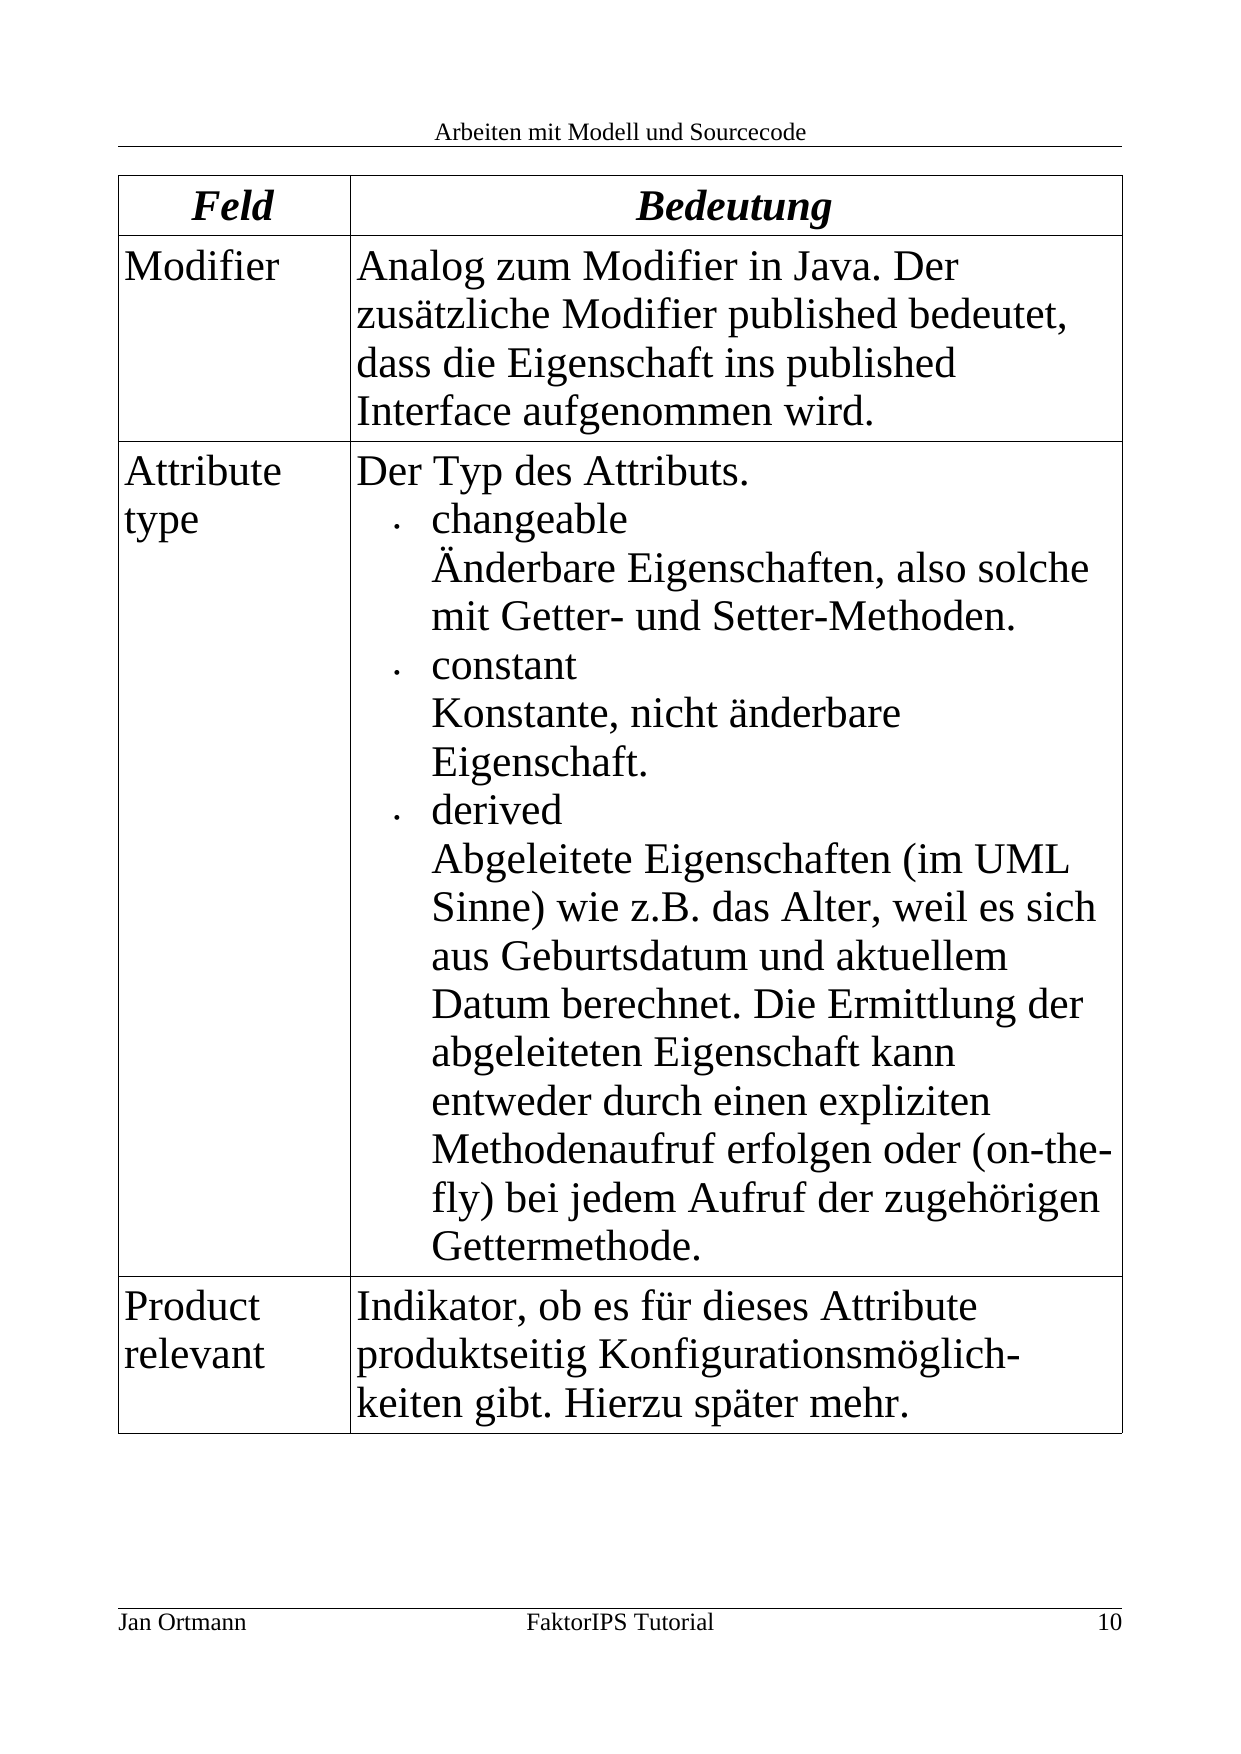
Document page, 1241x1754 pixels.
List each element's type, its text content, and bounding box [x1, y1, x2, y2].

table_header Bedeutung [351, 176, 1122, 235]
table_header Feld [119, 176, 350, 235]
table_cell Product relevant [119, 1277, 350, 1433]
table_cell Der Typ des Attributs. changeable Änderbare Eigenschaften, also solche mit Getter- und Setter-Methoden. constant Konstante, nicht änderbare Eigenschaft. derived Abgeleitete Eigenschaften (im UML Sinne) wie z.B. das Alter, weil es sich aus Geburtsdatum und aktuellem Datum berechnet. Die Ermittlung der abgeleiteten Eigenschaft kann entweder durch einen expliziten Methodenaufruf erfolgen oder (on-the-fly) bei jedem Aufruf der zugehörigen Gettermethode. [351, 442, 1122, 1276]
table_cell Attribute type [119, 442, 350, 1276]
table_cell Analog zum Modifier in Java. Der zusätzliche Modifier published bedeutet, dass die Eigenschaft ins published Interface aufgenommen wird. [351, 236, 1122, 441]
table_cell Indikator, ob es für dieses Attribute produktseitig Konfigurationsmöglich-keiten gibt. Hierzu später mehr. [351, 1277, 1122, 1433]
table_cell Modifier [119, 236, 350, 441]
